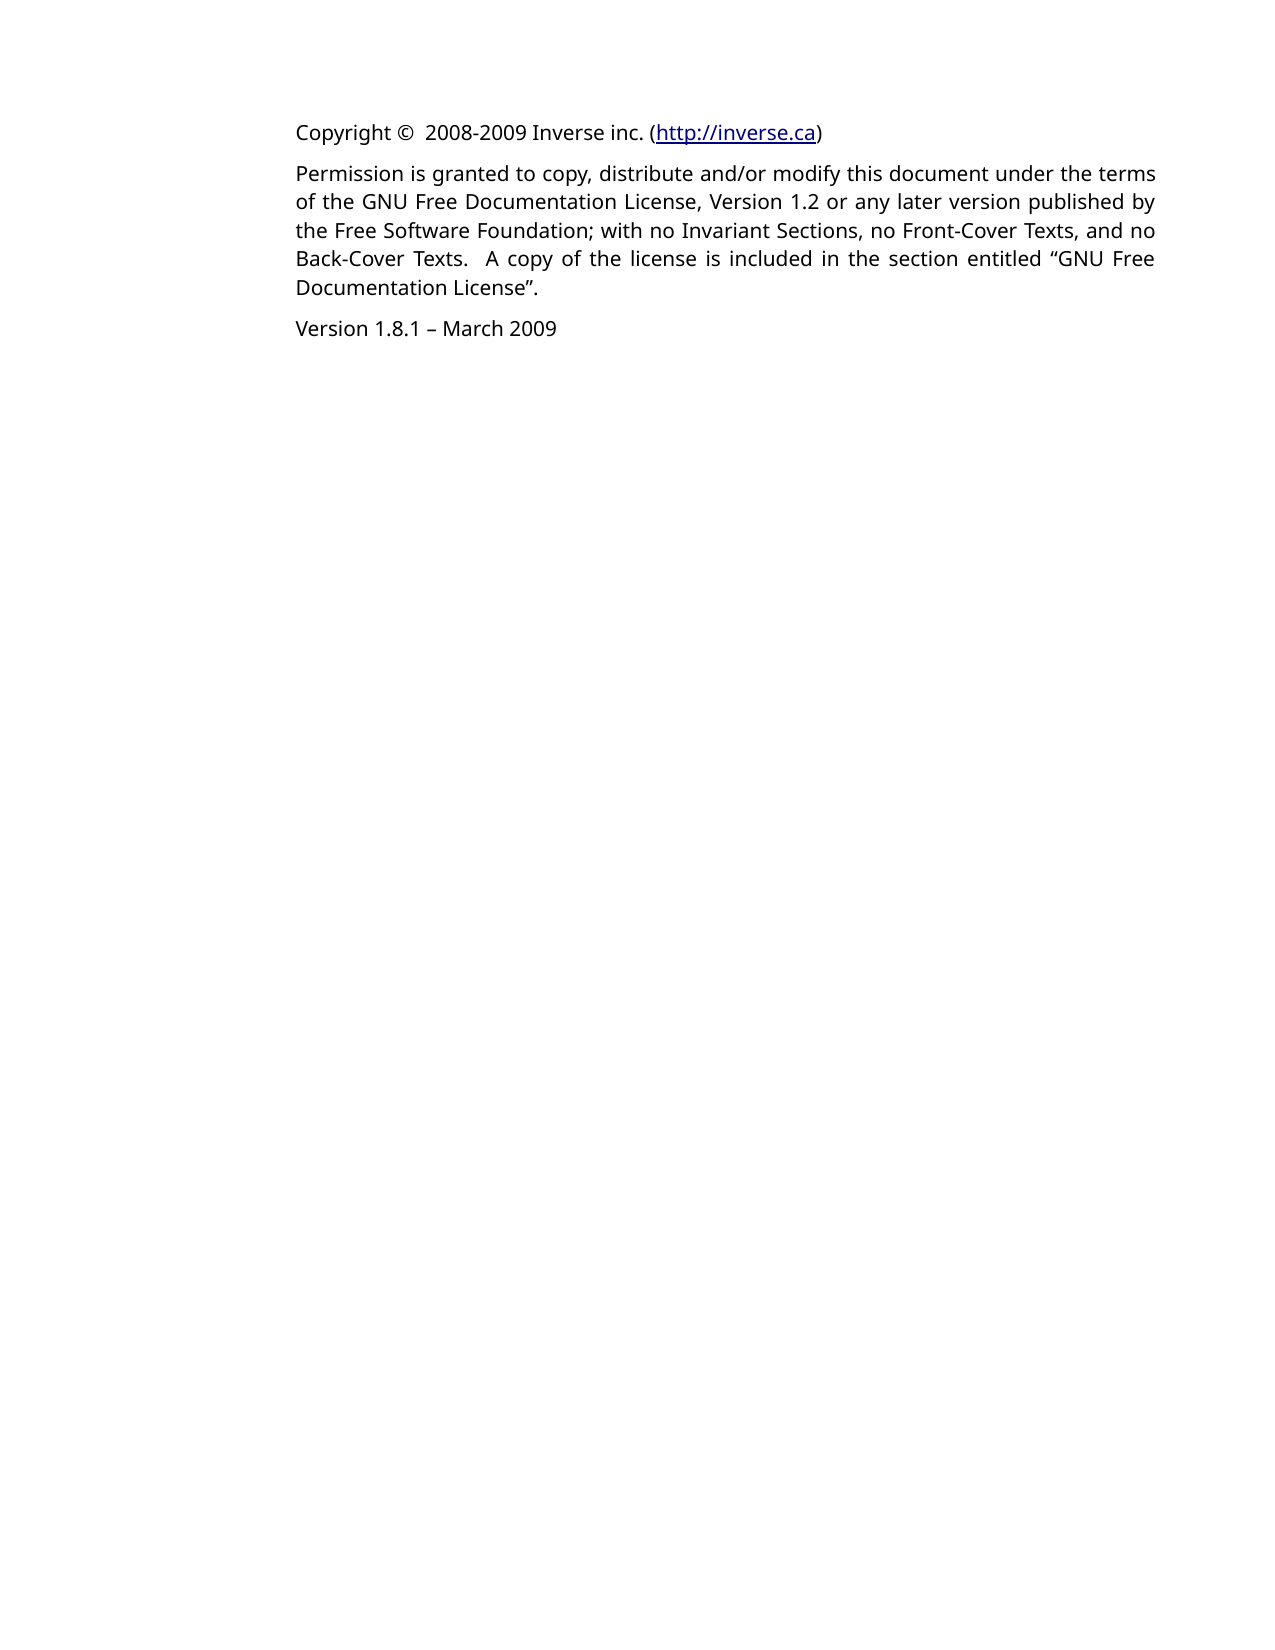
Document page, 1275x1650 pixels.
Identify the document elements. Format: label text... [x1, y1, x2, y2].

text Copyright © 2008-2009 Inverse inc. (http://inverse.ca) [295, 118, 1157, 147]
text Permission is granted to copy, distribute and/or modify this document under the terms of the GNU Free Documentation License, Version 1.2 or any later version published by the Free Software Foundation; with no Invariant Sections, no Front-Cover Texts, and no Back-Cover Texts. A copy of the license is included in the section entitled “GNU Free Documentation License”. [295, 159, 1157, 301]
text Version 1.8.1 – March 2009 [295, 314, 1157, 342]
